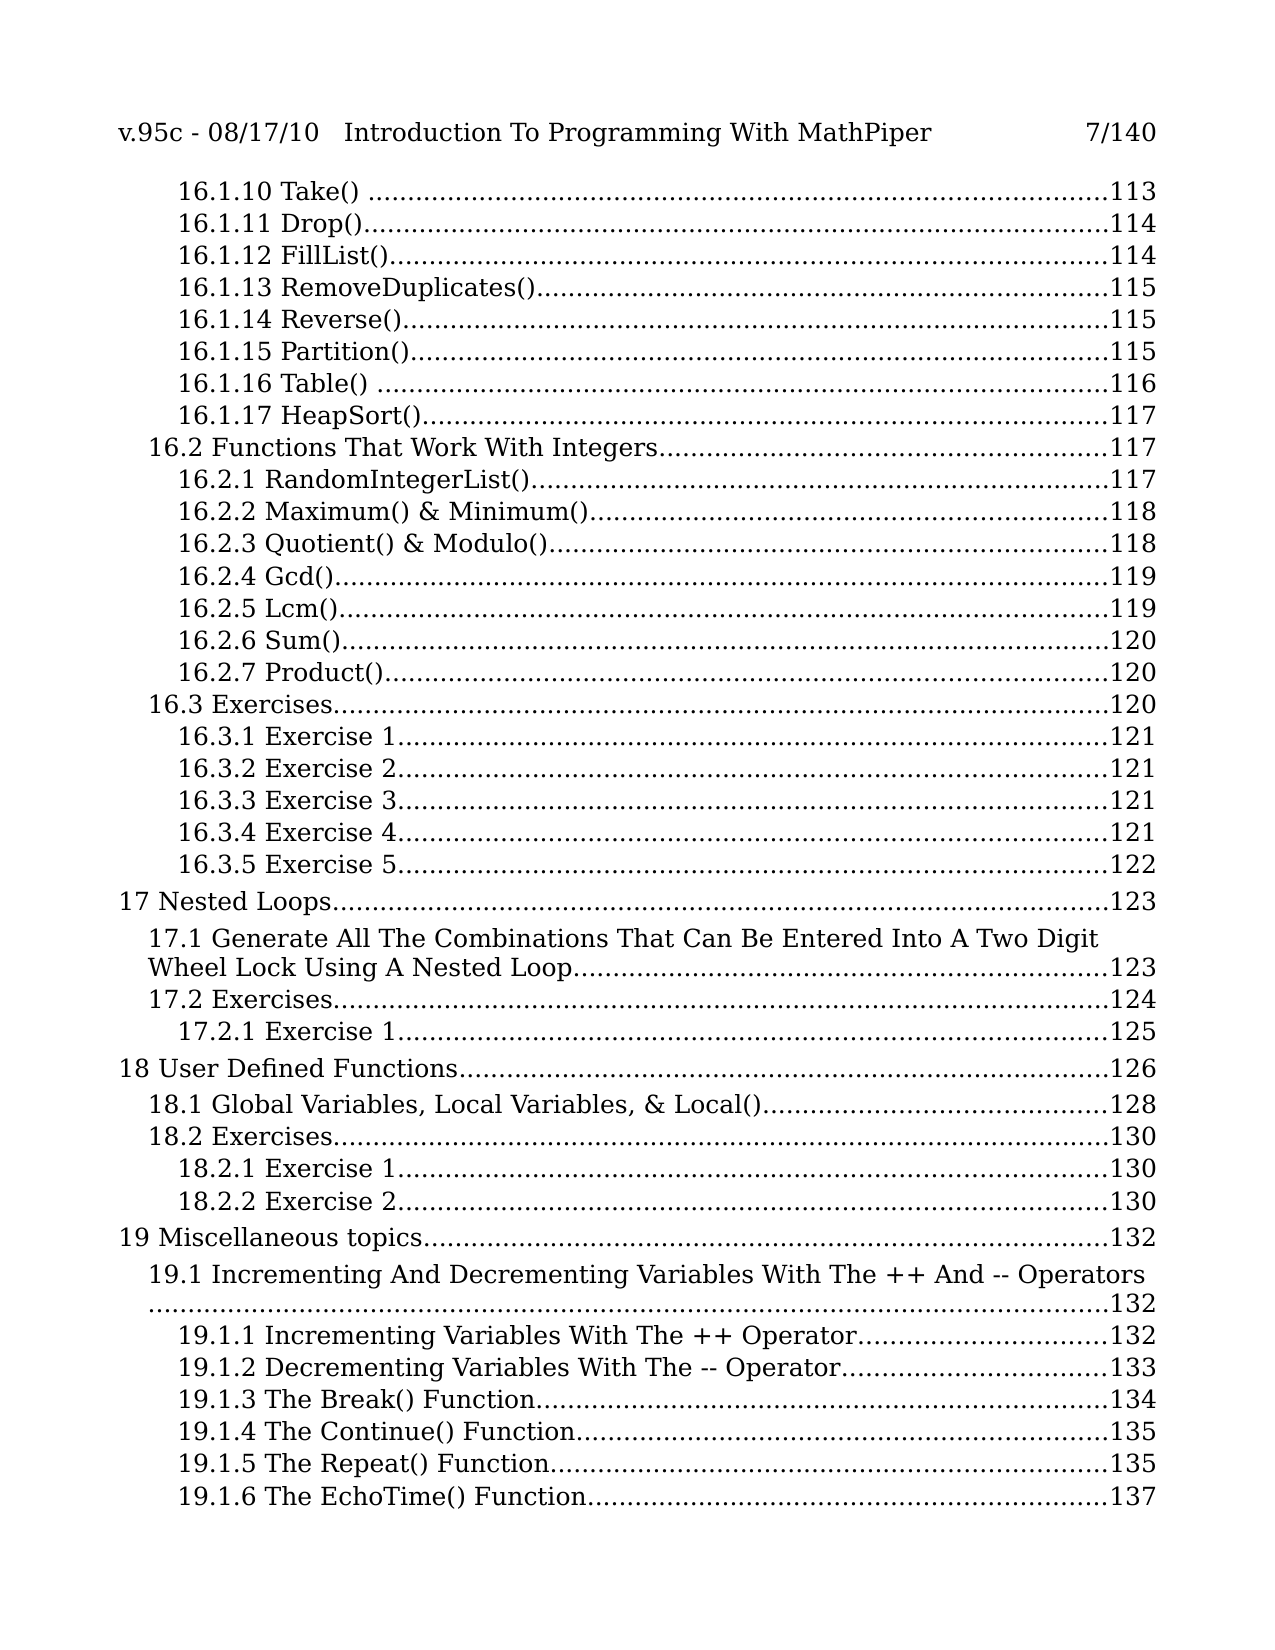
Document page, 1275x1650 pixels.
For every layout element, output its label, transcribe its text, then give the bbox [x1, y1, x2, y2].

text 16.3.3 Exercise 3 121 [177, 786, 1157, 816]
text 19.1 Incrementing And Decrementing Variables With The ++ And -- Operators 132 [148, 1260, 1157, 1318]
text 16.2.5 Lcm() 119 [177, 594, 1157, 623]
text 16.1.11 Drop() 114 [177, 209, 1157, 238]
text 17 Nested Loops 123 [118, 887, 1157, 916]
text 19.1.2 Decrementing Variables With The -- Operator 133 [177, 1353, 1157, 1383]
text 16.3 Exercises 120 [148, 690, 1157, 719]
text 16.3.5 Exercise 5 122 [177, 851, 1157, 880]
text 16.1.10 Take() 113 [177, 177, 1157, 206]
text 16.3.2 Exercise 2 121 [177, 754, 1157, 783]
text 17.2 Exercises 124 [148, 985, 1157, 1014]
text 19.1.3 The Break() Function 134 [177, 1386, 1157, 1415]
text 16.2.4 Gcd() 119 [177, 562, 1157, 591]
text 16.2 Functions That Work With Integers 117 [148, 433, 1157, 463]
text 18.2.1 Exercise 1 130 [177, 1155, 1157, 1184]
text 16.3.4 Exercise 4 121 [177, 818, 1157, 848]
text 17.2.1 Exercise 1 125 [177, 1017, 1157, 1046]
text 16.2.1 RandomIntegerList() 117 [177, 466, 1157, 495]
text 16.1.12 FillList() 114 [177, 241, 1157, 270]
text 18.1 Global Variables, Local Variables, & Local() 128 [148, 1091, 1157, 1120]
text 16.2.2 Maximum() & Minimum() 118 [177, 498, 1157, 527]
text 18 User Defined Functions 126 [118, 1054, 1157, 1083]
text 16.2.3 Quotient() & Modulo() 118 [177, 530, 1157, 559]
text 18.2.2 Exercise 2 130 [177, 1187, 1157, 1216]
text 19.1.5 The Repeat() Function 135 [177, 1450, 1157, 1479]
text 18.2 Exercises 130 [148, 1123, 1157, 1152]
text 16.2.6 Sum() 120 [177, 626, 1157, 655]
text 19 Miscellaneous topics 132 [118, 1223, 1157, 1253]
text 19.1.6 The EchoTime() Function 137 [177, 1482, 1157, 1511]
text 19.1.1 Incrementing Variables With The ++ Operator 132 [177, 1321, 1157, 1351]
text 16.1.17 HeapSort() 117 [177, 401, 1157, 431]
text 16.1.13 RemoveDuplicates() 115 [177, 273, 1157, 302]
text 16.3.1 Exercise 1 121 [177, 722, 1157, 751]
text 19.1.4 The Continue() Function 135 [177, 1418, 1157, 1447]
text 16.1.15 Partition() 115 [177, 337, 1157, 366]
text 17.1 Generate All The Combinations That Can Be Entered Into A Two Digit Wheel Lock Using A Nested Loop 123 [148, 924, 1157, 982]
text 16.2.7 Product() 120 [177, 658, 1157, 687]
text 16.1.14 Reverse() 115 [177, 305, 1157, 334]
text 16.1.16 Table() 116 [177, 369, 1157, 398]
